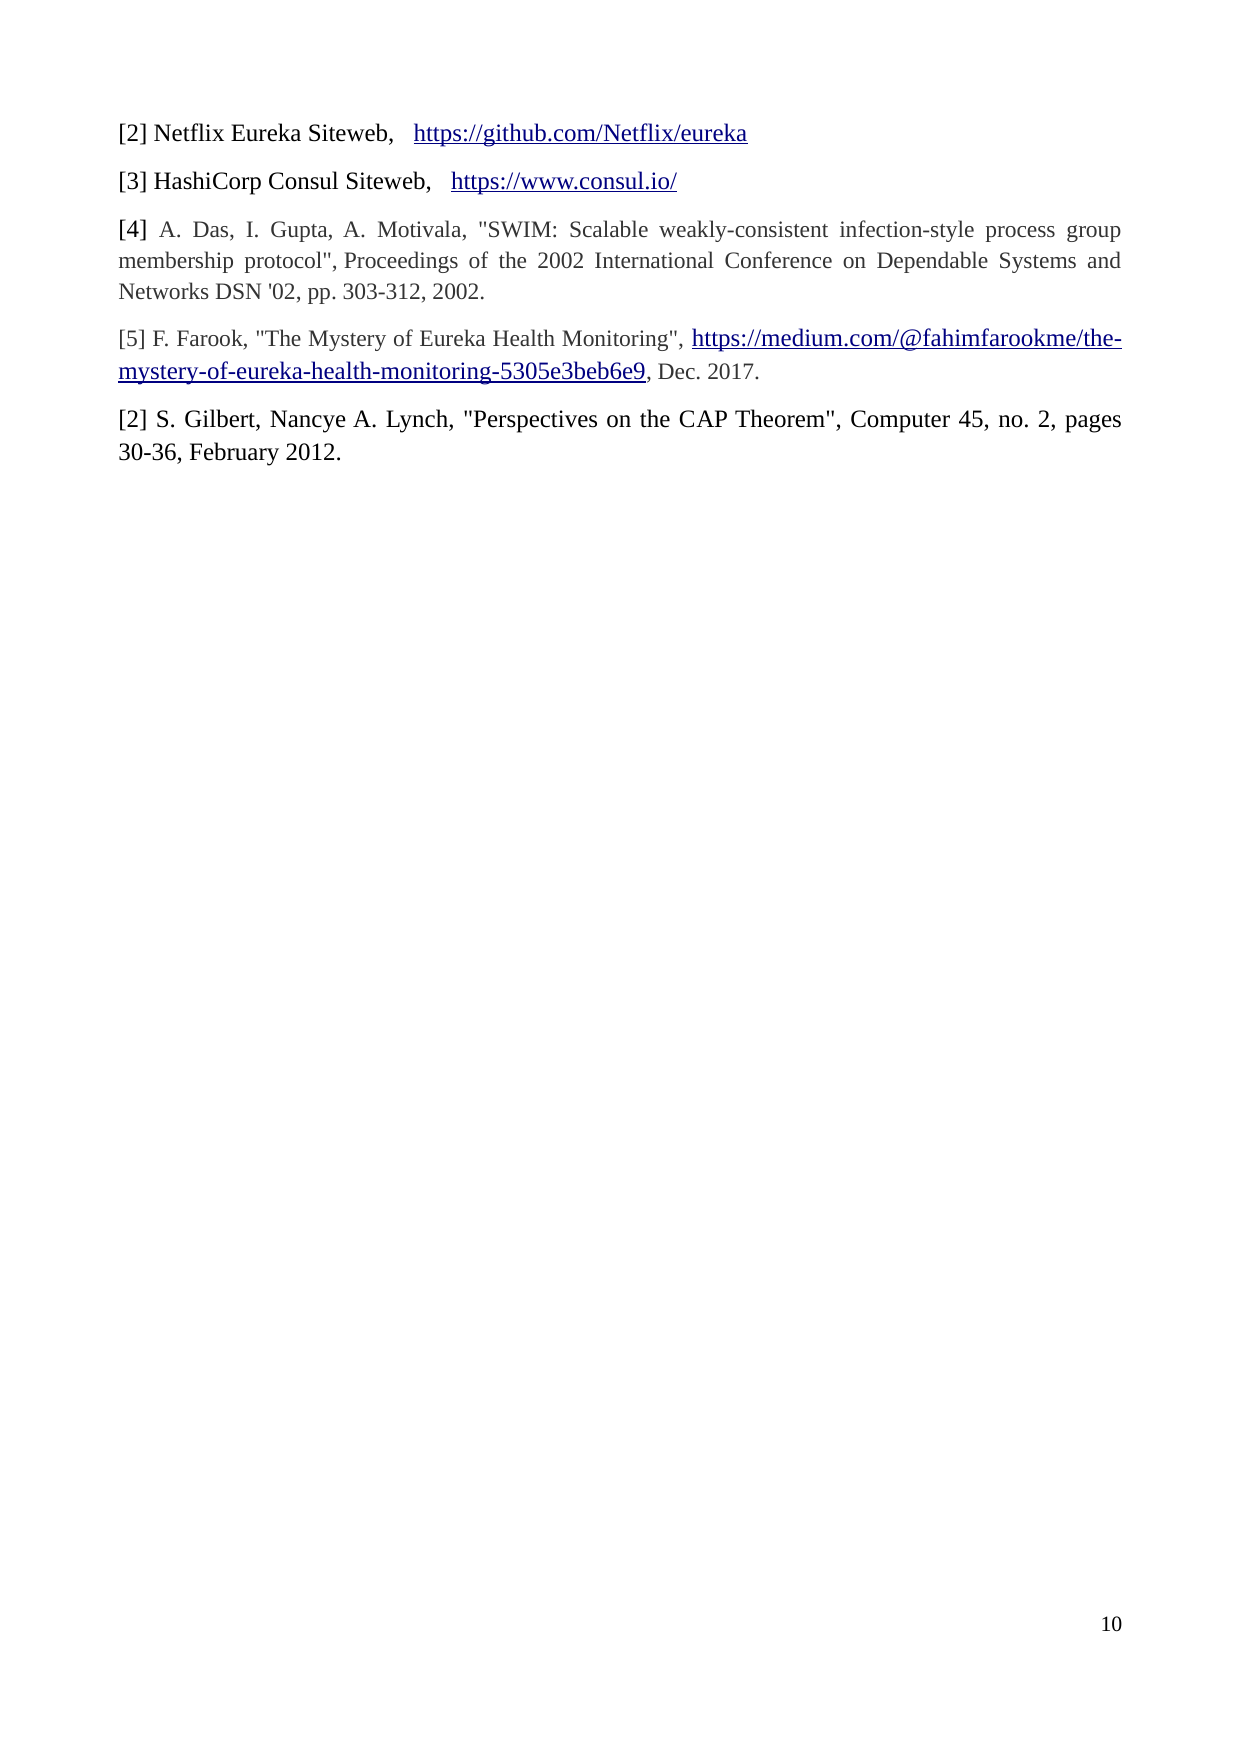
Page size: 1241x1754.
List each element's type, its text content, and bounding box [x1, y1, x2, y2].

text [4] A. Das, I. Gupta, A. Motivala, "SWIM: Scalable weakly-consistent infection-style process group membership protocol", Proceedings of the 2002 International Conference on Dependable Systems and Networks DSN '02, pp. 303-312, 2002. [118, 214, 1122, 304]
text [3] HashiCorp Consul Siteweb, https://www.consul.io/ [118, 166, 1122, 195]
text [2] Netflix Eureka Siteweb, https://github.com/Netflix/eureka [118, 118, 1122, 147]
text [5] F. Farook, "The Mystery of Eureka Health Monitoring", https://medium.com/@fahimfarookme/the-mystery-of-eureka-health-monitoring-5305e3beb6e9, Dec. 2017. [118, 323, 1122, 385]
text [2] S. Gilbert, Nancye A. Lynch, "Perspectives on the CAP Theorem", Computer 45, no. 2, pages 30-36, February 2012. [118, 404, 1122, 466]
